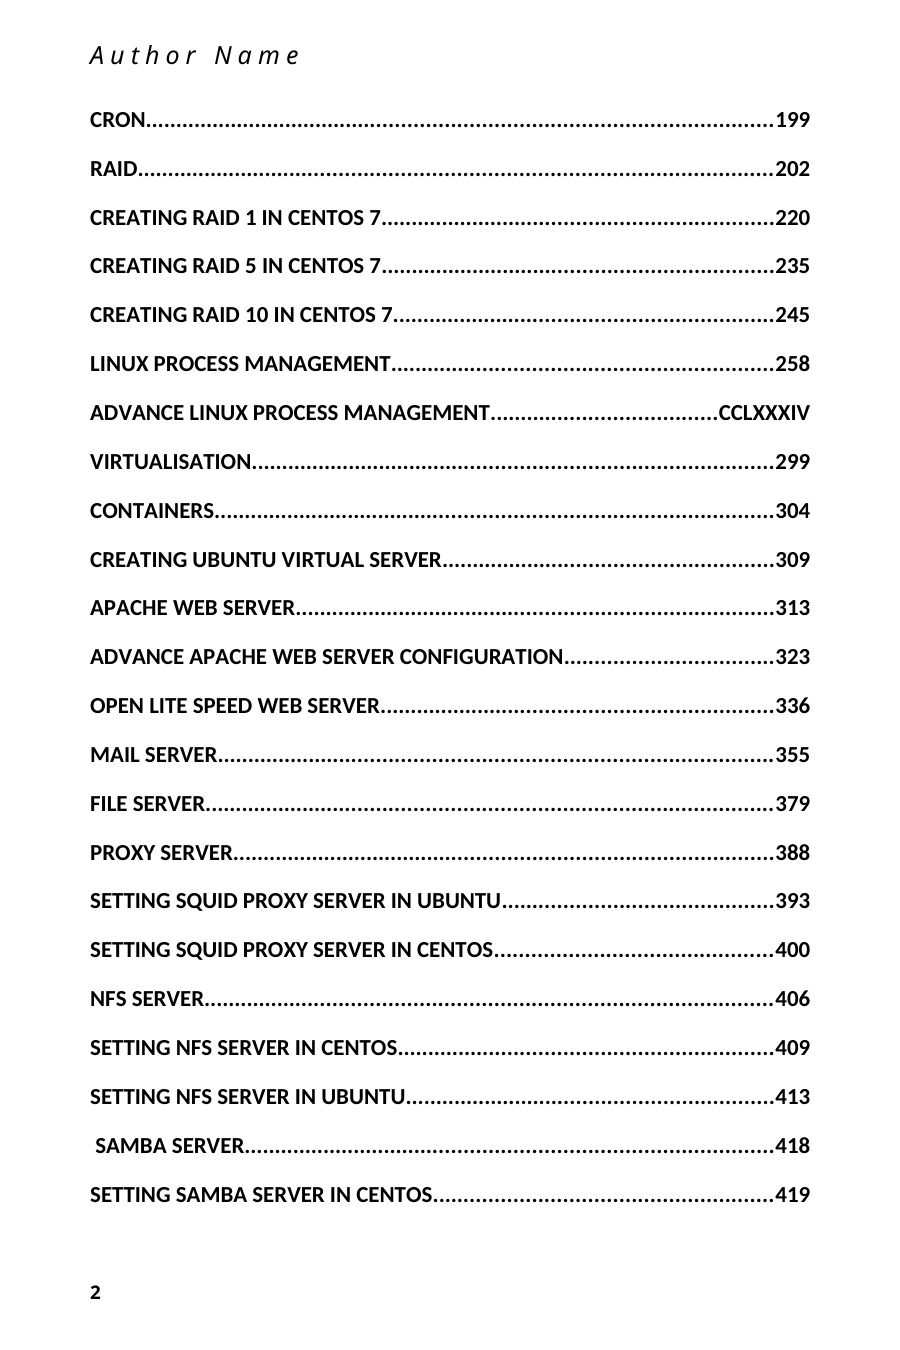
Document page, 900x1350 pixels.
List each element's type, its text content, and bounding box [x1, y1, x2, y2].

text FILE SERVER 379 [90, 789, 810, 817]
text OPEN LITE SPEED WEB SERVER 336 [90, 691, 810, 719]
text Linux Process management 258 [90, 349, 810, 377]
text PROXY SERVER 388 [90, 838, 810, 866]
text SETTING SAMBA SERVER IN CENTOS 419 [90, 1180, 810, 1208]
text Creating RAID 1 in CENTOS 7 220 [90, 203, 810, 231]
text SETTING NFS SERVER IN UBUNTU 413 [90, 1082, 810, 1110]
text APACHE WEB SERVER 313 [90, 593, 810, 622]
text Creating RAID 10 in CENTOS 7 245 [90, 300, 810, 328]
text CRON 199 [90, 105, 810, 133]
text MAIL SERVER 355 [90, 740, 810, 768]
text CREATING UBUNTU VIRTUAL SERVER 309 [90, 545, 810, 573]
text CONTAINERS 304 [90, 496, 810, 524]
text ADVANCE APACHE WEB SERVER CONFIGURATION 323 [90, 642, 810, 670]
text SETTING NFS SERVER IN CENTOS 409 [90, 1033, 810, 1061]
text RAID 202 [90, 154, 810, 182]
text SETTING SQUID PROXY SERVER IN CENTOS 400 [90, 936, 810, 963]
text Virtualisation 299 [90, 447, 810, 475]
text Advance Linux Process management cclxxxiv [90, 398, 810, 426]
text SAMBA SERVER 418 [90, 1131, 810, 1159]
text Creating RAID 5 in CENTOS 7 235 [90, 252, 810, 279]
text SETTING SQUID PROXY SERVER IN UBUNTU 393 [90, 887, 810, 915]
text NFS SERVER 406 [90, 984, 810, 1012]
